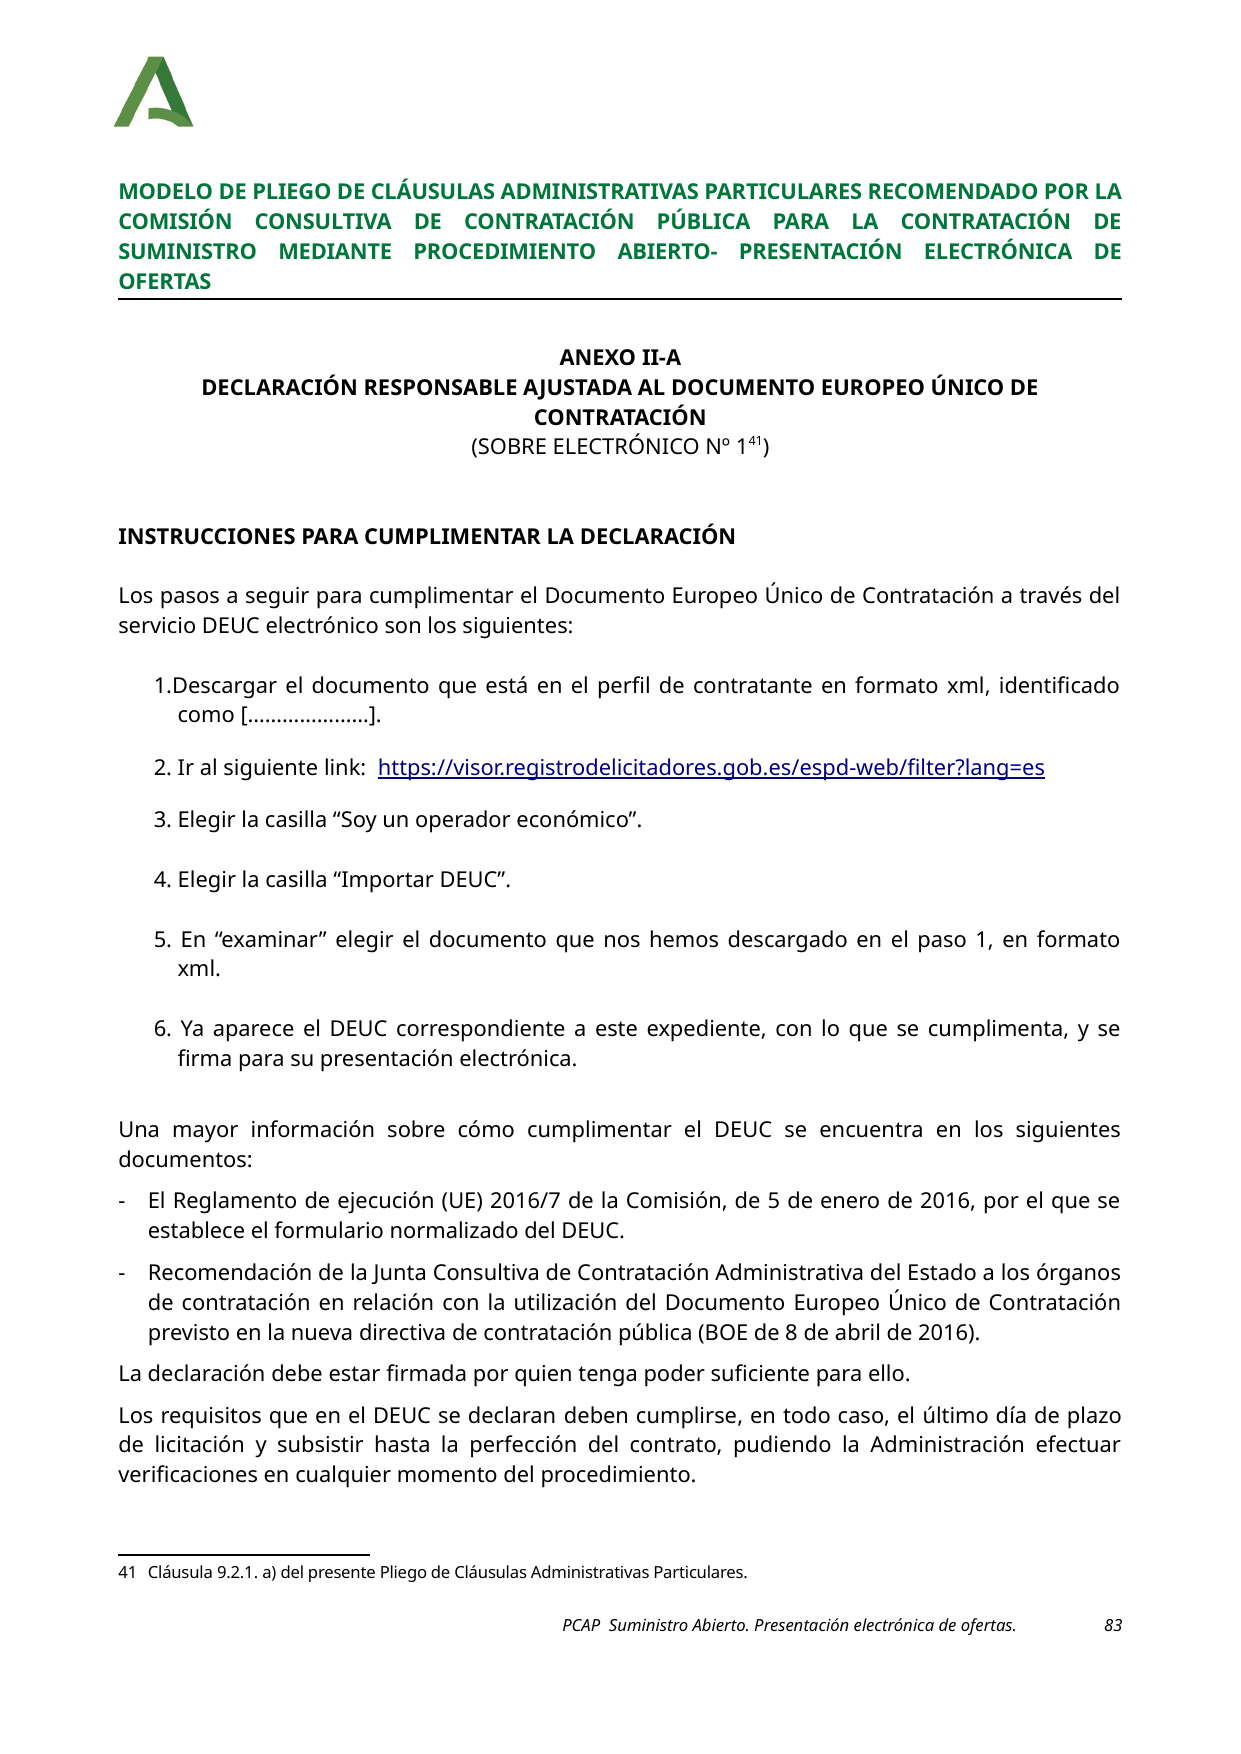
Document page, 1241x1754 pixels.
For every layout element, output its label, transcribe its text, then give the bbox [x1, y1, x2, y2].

text Los requisitos que en el DEUC se declaran deben cumplirse, en todo caso, el último día de plazo de licitación y subsistir hasta la perfección del contrato, pudiendo la Administración efectuar verificaciones en cualquier momento del procedimiento. [118, 1399, 1122, 1489]
text (SOBRE ELECTRÓNICO Nº 1) [118, 431, 1122, 461]
text ANEXO II-A [118, 342, 1122, 372]
text Una mayor información sobre cómo cumplimentar el DEUC se encuentra en los siguientes documentos: [118, 1114, 1122, 1174]
text DECLARACIÓN RESPONSABLE AJUSTADA AL DOCUMENTO EUROPEO ÚNICO DE CONTRATACIÓN [118, 372, 1122, 431]
text 4. Elegir la casilla “Importar DEUC”. [153, 864, 1122, 894]
text Cláusula 9.2.1. a) del presente Pliego de Cláusulas Administrativas Particulares. [118, 1561, 1122, 1584]
picture [109, 52, 198, 131]
text La declaración debe estar firmada por quien tenga poder suficiente para ello. [118, 1358, 1122, 1388]
text INSTRUCCIONES PARA CUMPLIMENTAR LA DECLARACIÓN [118, 521, 1122, 551]
text 5. En “examinar” elegir el documento que nos hemos descargado en el paso 1, en formato xml. [153, 924, 1122, 983]
text 2. Ir al siguiente link: https://visor.registrodelicitadores.gob.es/espd-web/filter?lang=es [153, 752, 1122, 782]
text - Recomendación de la Junta Consultiva de Contratación Administrativa del Estado a los órganos de contratación en relación con la utilización del Documento Europeo Único de Contratación previsto en la nueva directiva de contratación pública (BOE de 8 de abril de 2016). [118, 1257, 1122, 1346]
text 3. Elegir la casilla “Soy un operador económico”. [153, 804, 1122, 834]
text MODELO DE PLIEGO DE CLÁUSULAS ADMINISTRATIVAS PARTICULARES RECOMENDADO POR LA COMISIÓN CONSULTIVA DE CONTRATACIÓN PÚBLICA PARA LA CONTRATACIÓN DE SUMINISTRO MEDIANTE PROCEDIMIENTO ABIERTO- PRESENTACIÓN ELECTRÓNICA DE OFERTAS [118, 176, 1122, 298]
text 6. Ya aparece el DEUC correspondiente a este expediente, con lo que se cumplimenta, y se firma para su presentación electrónica. [153, 1013, 1122, 1073]
text Los pasos a seguir para cumplimentar el Documento Europeo Único de Contratación a través del servicio DEUC electrónico son los siguientes: [118, 580, 1122, 640]
text 1.Descargar el documento que está en el perfil de contratante en formato xml, identificado como […………………]. [153, 670, 1122, 729]
text - El Reglamento de ejecución (UE) 2016/7 de la Comisión, de 5 de enero de 2016, por el que se establece el formulario normalizado del DEUC. [118, 1186, 1122, 1245]
